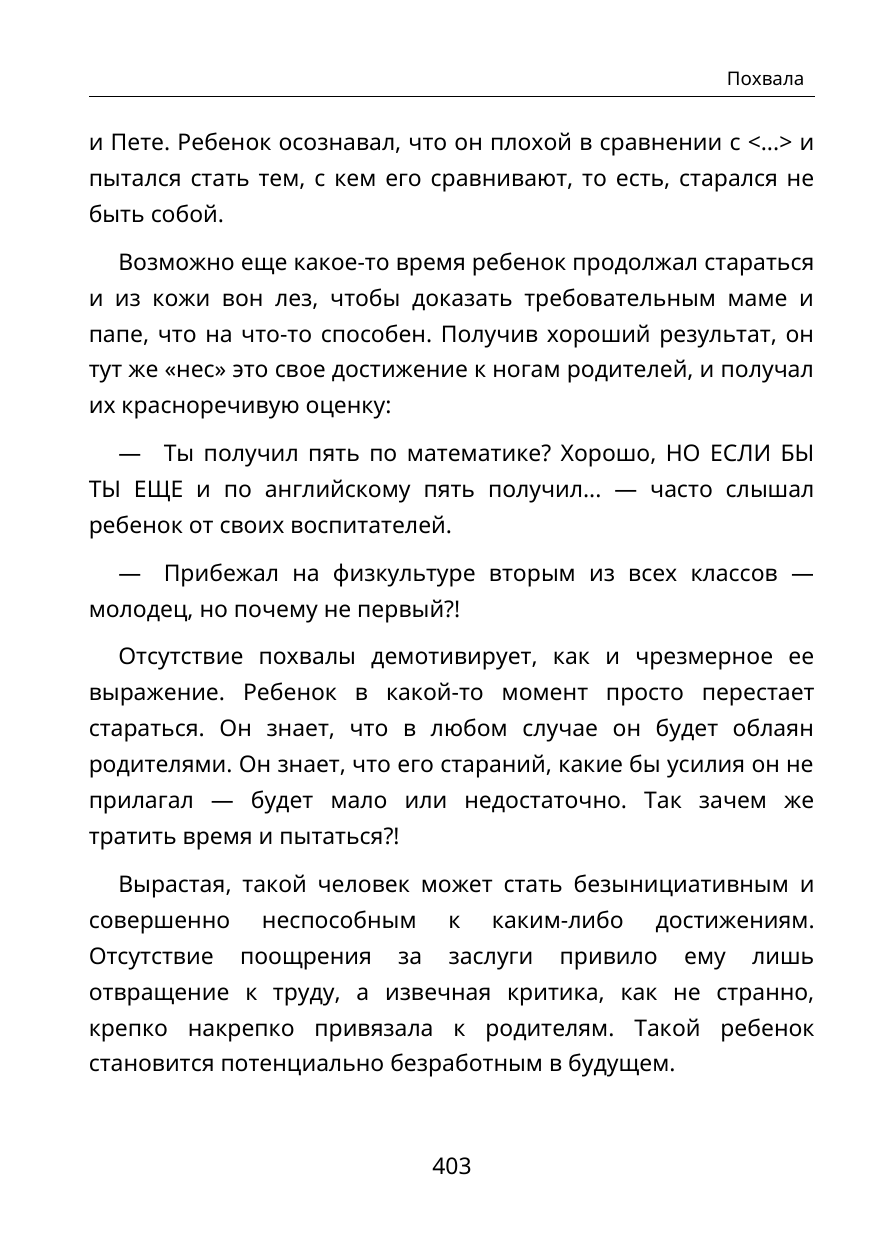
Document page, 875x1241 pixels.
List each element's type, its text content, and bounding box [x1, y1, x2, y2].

list Ты получил пять по математике? Хорошо, НО ЕСЛИ БЫ ТЫ ЕЩЕ и по английскому пять получил... — часто слышал ребенок от своих воспитателей. [88, 437, 815, 540]
list Прибежал на физкультуре вторым из всех классов — молодец, но почему не первый?! [88, 557, 815, 624]
text Возможно еще какое-то время ребенок продолжал стараться и из кожи вон лез, чтобы доказать требовательным маме и папе, что на что-то способен. Получив хороший результат, он тут же «нес» это свое достижение к ногам родителей, и получал их красноречивую оценку: [88, 246, 815, 421]
text и Пете. Ребенок осознавал, что он плохой в сравнении с <...> и пытался стать тем, с кем его сравнивают, то есть, старался не быть собой. [88, 126, 815, 229]
text Отсутствие похвалы демотивирует, как и чрезмерное ее выражение. Ребенок в какой-то момент просто перестает стараться. Он знает, что в любом случае он будет облаян родителями. Он знает, что его стараний, какие бы усилия он не прилагал — будет мало или недостаточно. Так зачем же тратить время и пытаться?! [88, 640, 815, 851]
text Вырастая, такой человек может стать безынициативным и совершенно неспособным к каким-либо достижениям. Отсутствие поощрения за заслуги привило ему лишь отвращение к труду, а извечная критика, как не странно, крепко накрепко привязала к родителям. Такой ребенок становится потенциально безработным в будущем. [88, 868, 815, 1079]
